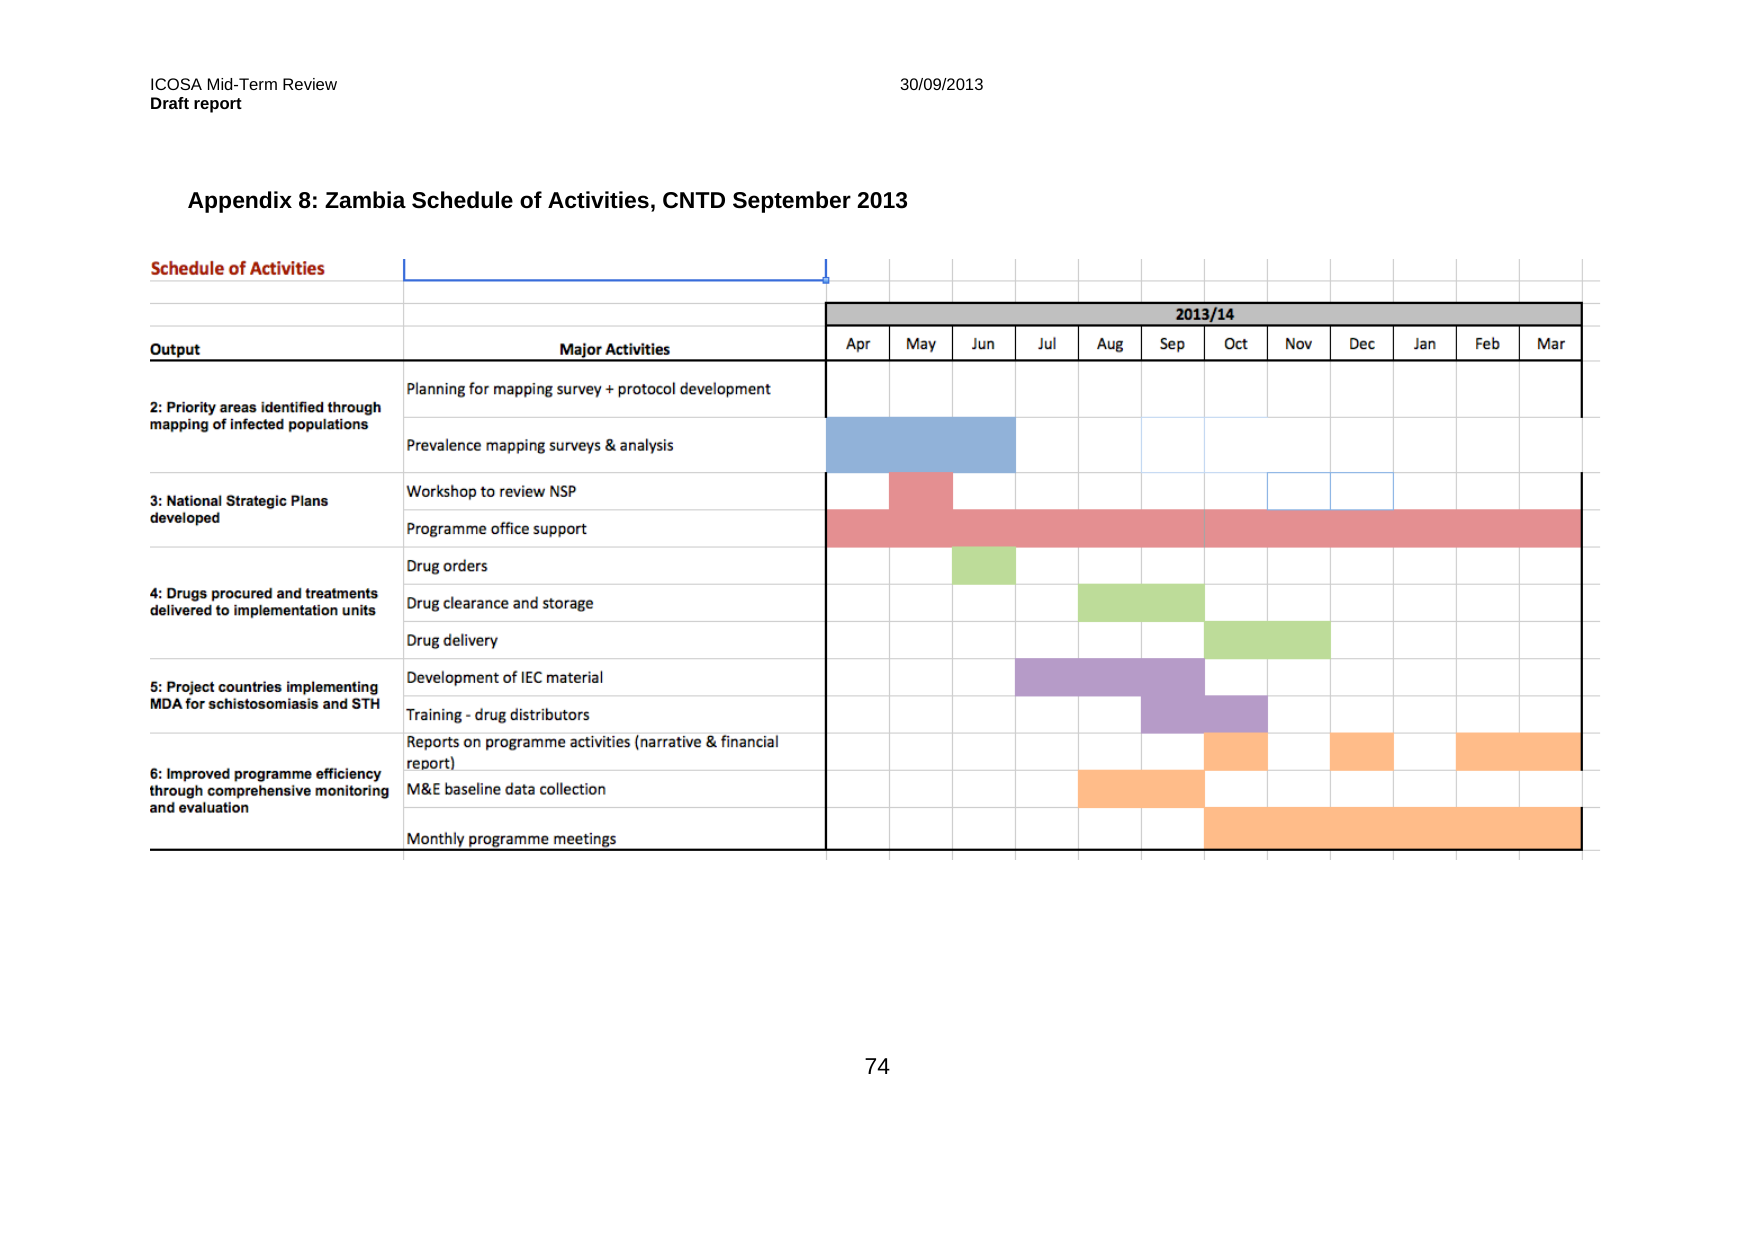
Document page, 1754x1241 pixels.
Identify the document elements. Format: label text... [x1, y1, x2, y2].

subtitle Appendix 8: Zambia Schedule of Activities, CNTD September 2013 [187, 187, 1604, 213]
